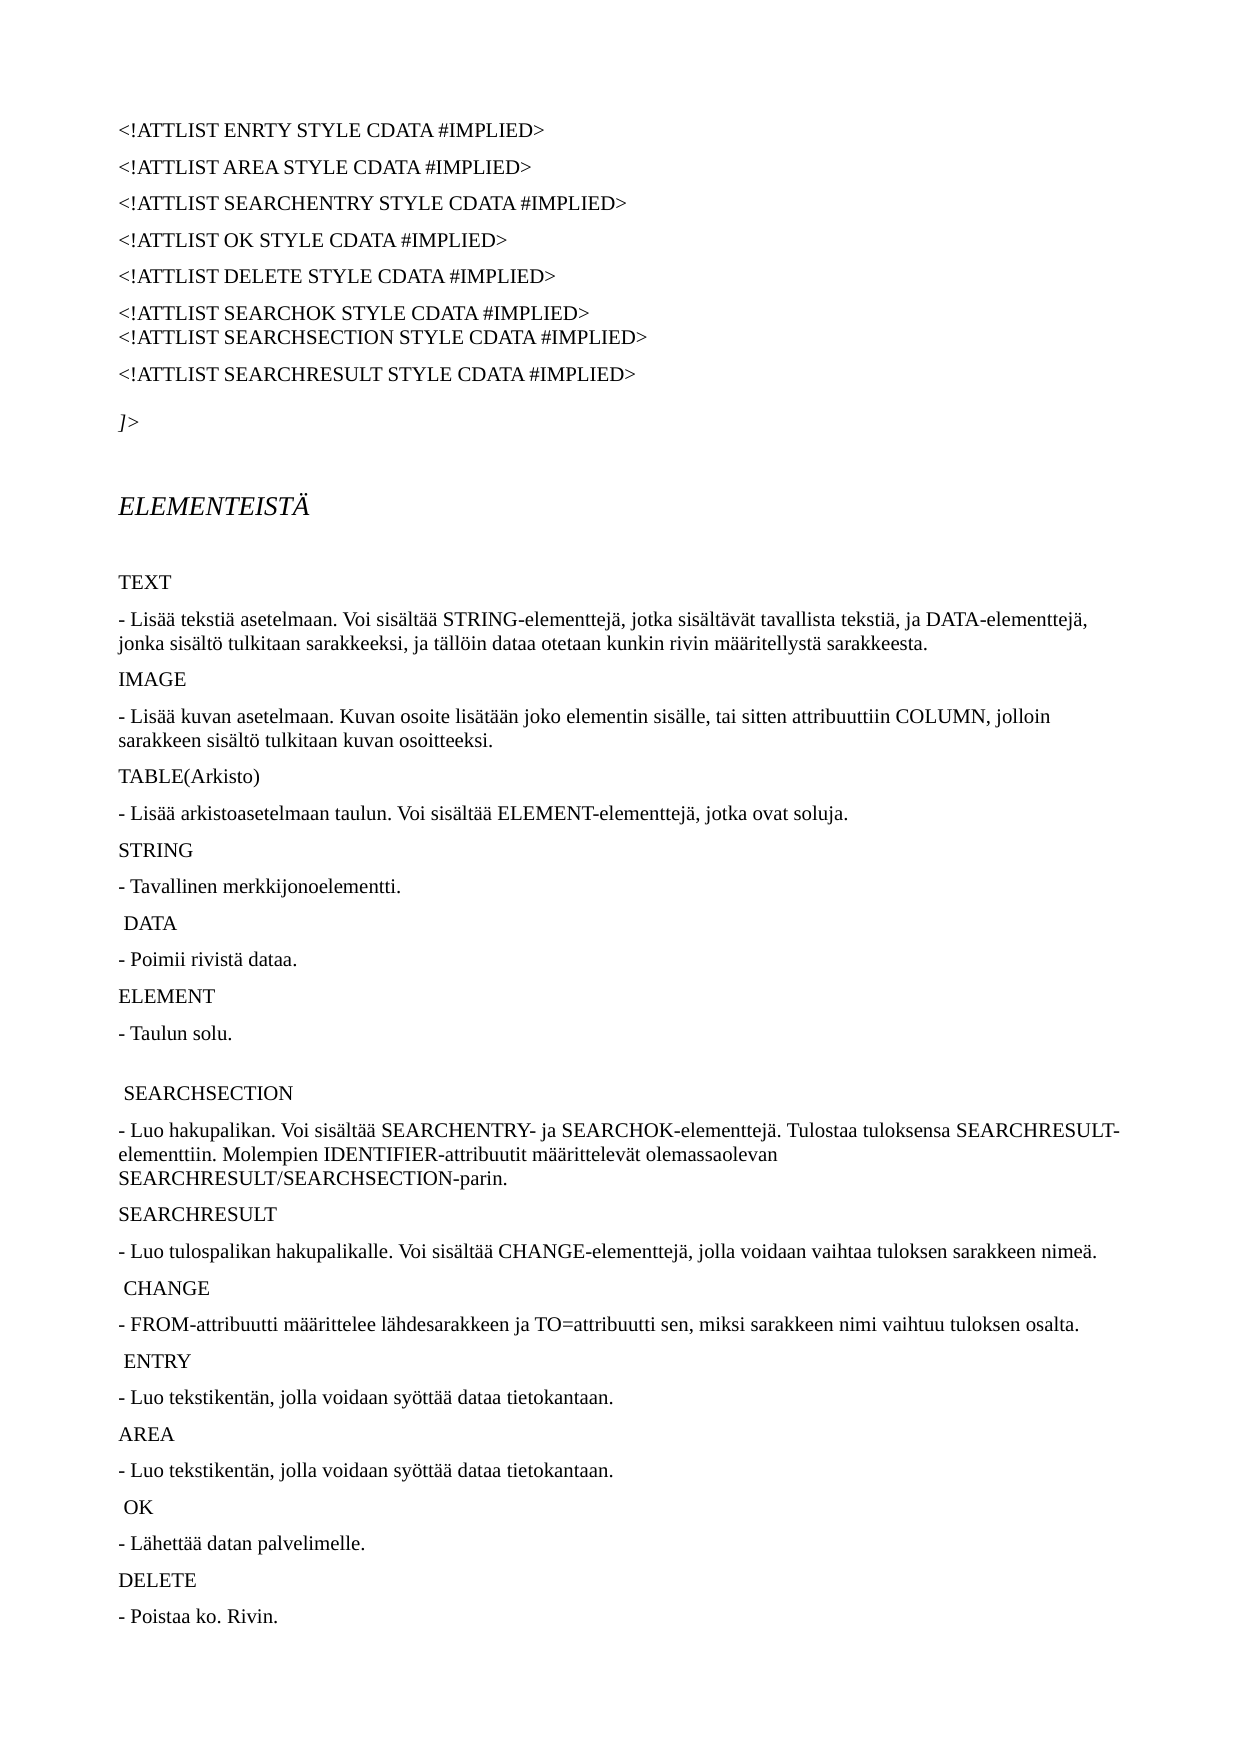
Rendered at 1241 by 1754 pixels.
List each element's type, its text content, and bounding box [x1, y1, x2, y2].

text - Luo tulospalikan hakupalikalle. Voi sisältää CHANGE-elementtejä, jolla voidaan vaihtaa tuloksen sarakkeen nimeä. [118, 1239, 1122, 1263]
text - Poimii rivistä dataa. [118, 947, 1122, 971]
text OK [118, 1495, 1122, 1519]
text <!ATTLIST SEARCHENTRY STYLE CDATA #IMPLIED> [118, 191, 1122, 215]
text - Luo tekstikentän, jolla voidaan syöttää dataa tietokantaan. [118, 1458, 1122, 1482]
text - FROM-attribuutti määrittelee lähdesarakkeen ja TO=attribuutti sen, miksi sarakkeen nimi vaihtuu tuloksen osalta. [118, 1312, 1122, 1336]
text <!ATTLIST AREA STYLE CDATA #IMPLIED> [118, 155, 1122, 179]
text - Lisää kuvan asetelmaan. Kuvan osoite lisätään joko elementin sisälle, tai sitten attribuuttiin COLUMN, jolloin sarakkeen sisältö tulkitaan kuvan osoitteeksi. [118, 704, 1122, 752]
text <!ATTLIST SEARCHRESULT STYLE CDATA #IMPLIED> ]> [118, 362, 1122, 434]
text CHANGE [118, 1275, 1122, 1299]
text TABLE(Arkisto) [118, 764, 1122, 788]
text STRING [118, 838, 1122, 862]
text <!ATTLIST OK STYLE CDATA #IMPLIED> [118, 228, 1122, 252]
text - Lisää tekstiä asetelmaan. Voi sisältää STRING-elementtejä, jotka sisältävät tavallista tekstiä, ja DATA-elementtejä, jonka sisältö tulkitaan sarakkeeksi, ja tällöin dataa otetaan kunkin rivin määritellystä sarakkeesta. [118, 607, 1122, 655]
text <!ATTLIST DELETE STYLE CDATA #IMPLIED> [118, 264, 1122, 288]
text ENTRY [118, 1348, 1122, 1373]
text - Poistaa ko. Rivin. [118, 1604, 1122, 1628]
text AREA [118, 1422, 1122, 1446]
text - Luo tekstikentän, jolla voidaan syöttää dataa tietokantaan. [118, 1385, 1122, 1409]
text IMAGE [118, 667, 1122, 691]
text - Lähettää datan palvelimelle. [118, 1531, 1122, 1555]
text - Taulun solu. [118, 1020, 1122, 1044]
text SEARCHSECTION [118, 1057, 1122, 1105]
text - Tavallinen merkkijonoelementti. [118, 874, 1122, 898]
text <!ATTLIST ENRTY STYLE CDATA #IMPLIED> [118, 118, 1122, 142]
text SEARCHRESULT [118, 1202, 1122, 1226]
text ELEMENT [118, 984, 1122, 1008]
text <!ATTLIST SEARCHOK STYLE CDATA #IMPLIED> <!ATTLIST SEARCHSECTION STYLE CDATA #IMPLIED> [118, 301, 1122, 349]
text TEXT [118, 570, 1122, 594]
text - Lisää arkistoasetelmaan taulun. Voi sisältää ELEMENT-elementtejä, jotka ovat soluja. [118, 801, 1122, 825]
text DELETE [118, 1568, 1122, 1592]
text ELEMENTEISTÄ [118, 490, 1122, 521]
text - Luo hakupalikan. Voi sisältää SEARCHENTRY- ja SEARCHOK-elementtejä. Tulostaa tuloksensa SEARCHRESULT-elementtiin. Molempien IDENTIFIER-attribuutit määrittelevät olemassaolevan SEARCHRESULT/SEARCHSECTION-parin. [118, 1118, 1122, 1190]
text DATA [118, 911, 1122, 935]
